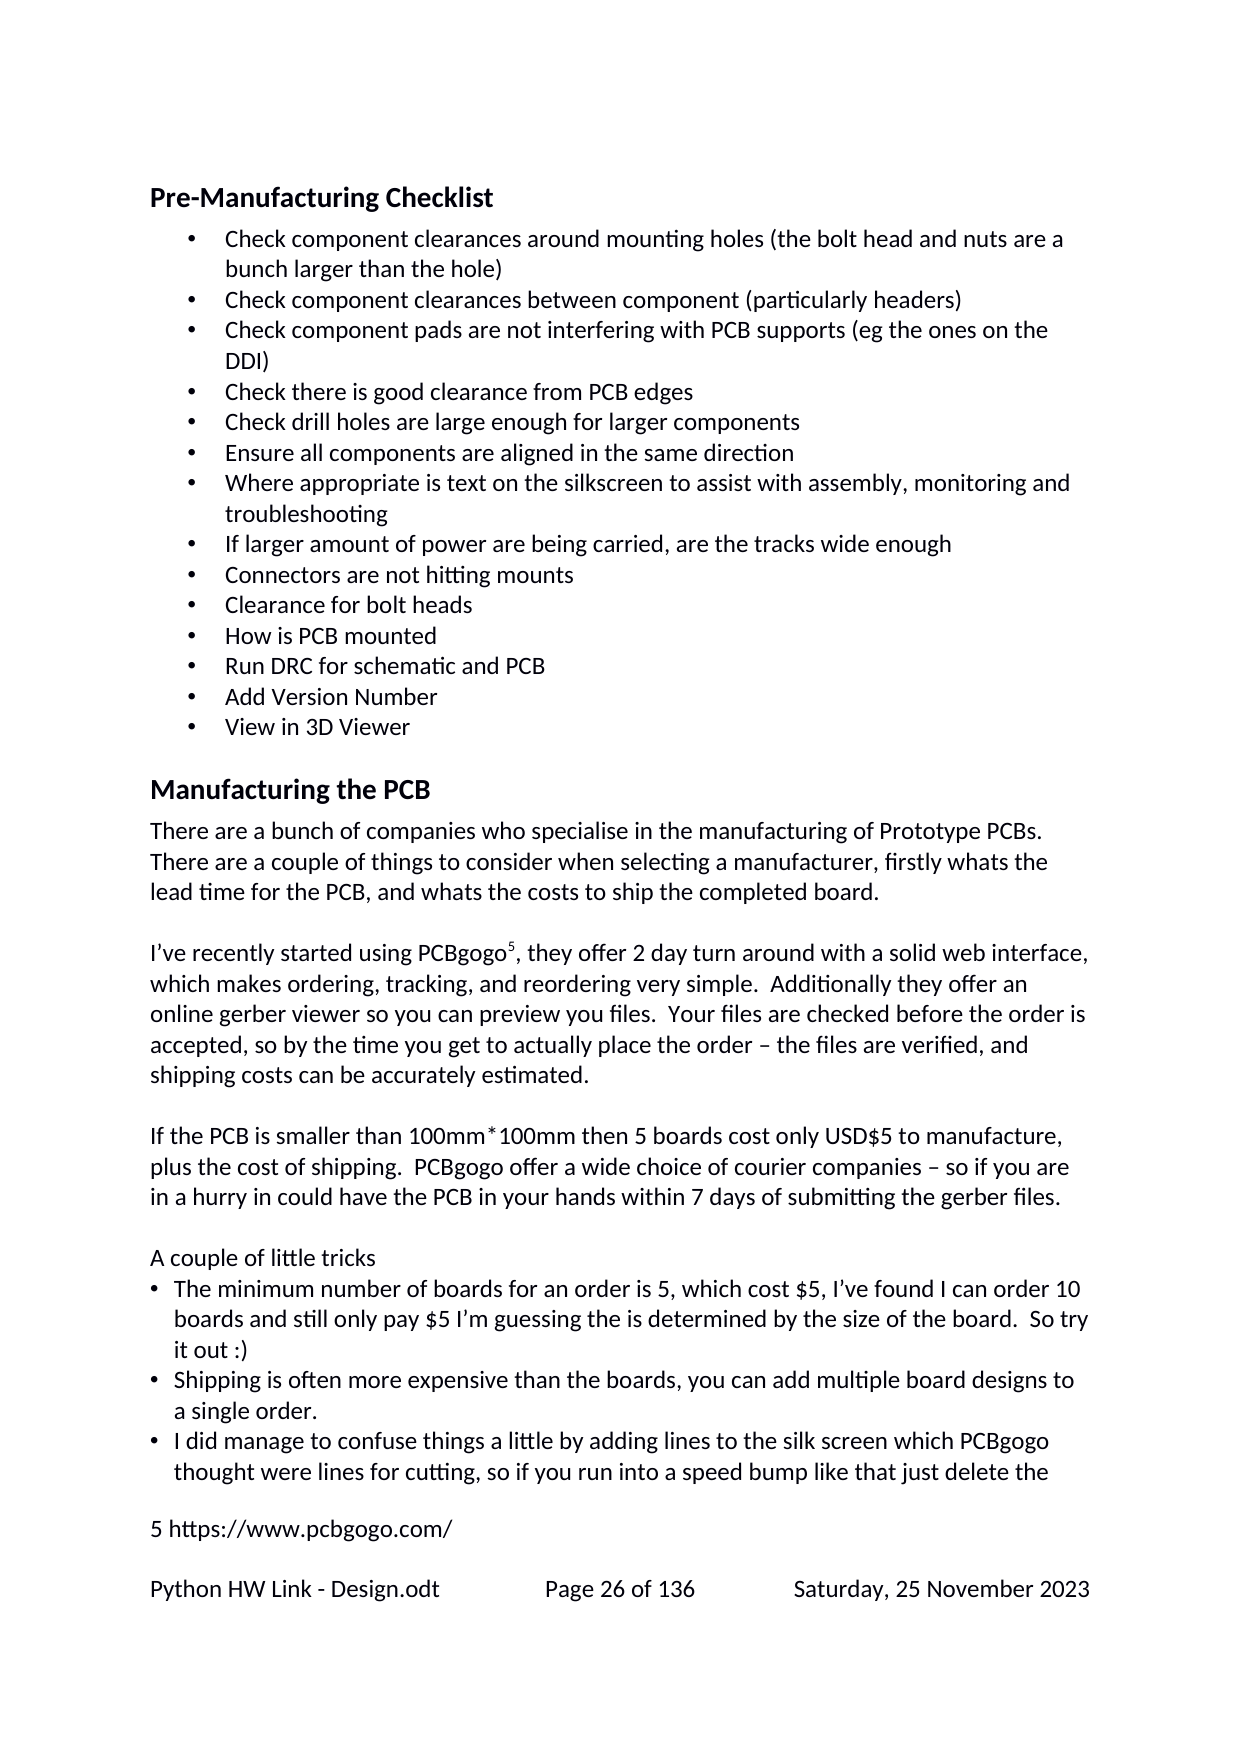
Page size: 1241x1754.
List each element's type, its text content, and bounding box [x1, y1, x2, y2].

list View in 3D Viewer [187, 711, 1090, 742]
list The minimum number of boards for an order is 5, which cost $5, I’ve found I can order 10 boards and still only pay $5 I’m guessing the is determined by the size of the board. So try it out :) [150, 1273, 1090, 1364]
list Check drill holes are large enough for larger components [187, 406, 1090, 437]
list How is PCB mounted [187, 620, 1090, 650]
list Check component clearances between component (particularly headers) [187, 284, 1090, 315]
list Run DRC for schematic and PCB [187, 650, 1090, 681]
list Check there is good clearance from PCB edges [187, 376, 1090, 406]
subtitle Manufacturing the PCB [150, 771, 1090, 807]
text A couple of little tricks [150, 1242, 1090, 1273]
list Shipping is often more expensive than the boards, you can add multiple board designs to a single order. [150, 1364, 1090, 1426]
list Check component clearances around mounting holes (the bolt head and nuts are a bunch larger than the hole) [187, 223, 1090, 284]
list Ensure all components are aligned in the same direction [187, 437, 1090, 467]
list If larger amount of power are being carried, are the tracks wide enough [187, 528, 1090, 559]
list Check component pads are not interfering with PCB supports (eg the ones on the DDI) [187, 315, 1090, 376]
list Add Version Number [187, 681, 1090, 711]
list Connectors are not hitting mounts [187, 559, 1090, 589]
text If the PCB is smaller than 100mm*100mm then 5 boards cost only USD$5 to manufacture, plus the cost of shipping. PCBgogo offer a wide choice of courier companies – so if you are in a hurry in could have the PCB in your hands within 7 days of submitting the gerber files. [150, 1120, 1090, 1212]
list Where appropriate is text on the silkscreen to assist with assembly, monitoring and troubleshooting [187, 467, 1090, 528]
list Clearance for bolt heads [187, 589, 1090, 620]
list I did manage to confuse things a little by adding lines to the silk screen which PCBgogo thought were lines for cutting, so if you run into a speed bump like that just delete the [150, 1426, 1090, 1487]
text https://www.pcbgogo.com/ [150, 1513, 1090, 1543]
text There are a bunch of companies who specialise in the manufacturing of Prototype PCBs. There are a couple of things to consider when selecting a manufacturer, firstly whats the lead time for the PCB, and whats the costs to ship the completed board. [150, 815, 1090, 907]
subtitle Pre-Manufacturing Checklist [150, 179, 1090, 215]
text I’ve recently started using PCBgogo, they offer 2 day turn around with a solid web interface, which makes ordering, tracking, and reordering very simple. Additionally they offer an online gerber viewer so you can preview you files. Your files are checked before the order is accepted, so by the time you get to actually place the order – the files are verified, and shipping costs can be accurately estimated. [150, 937, 1090, 1090]
